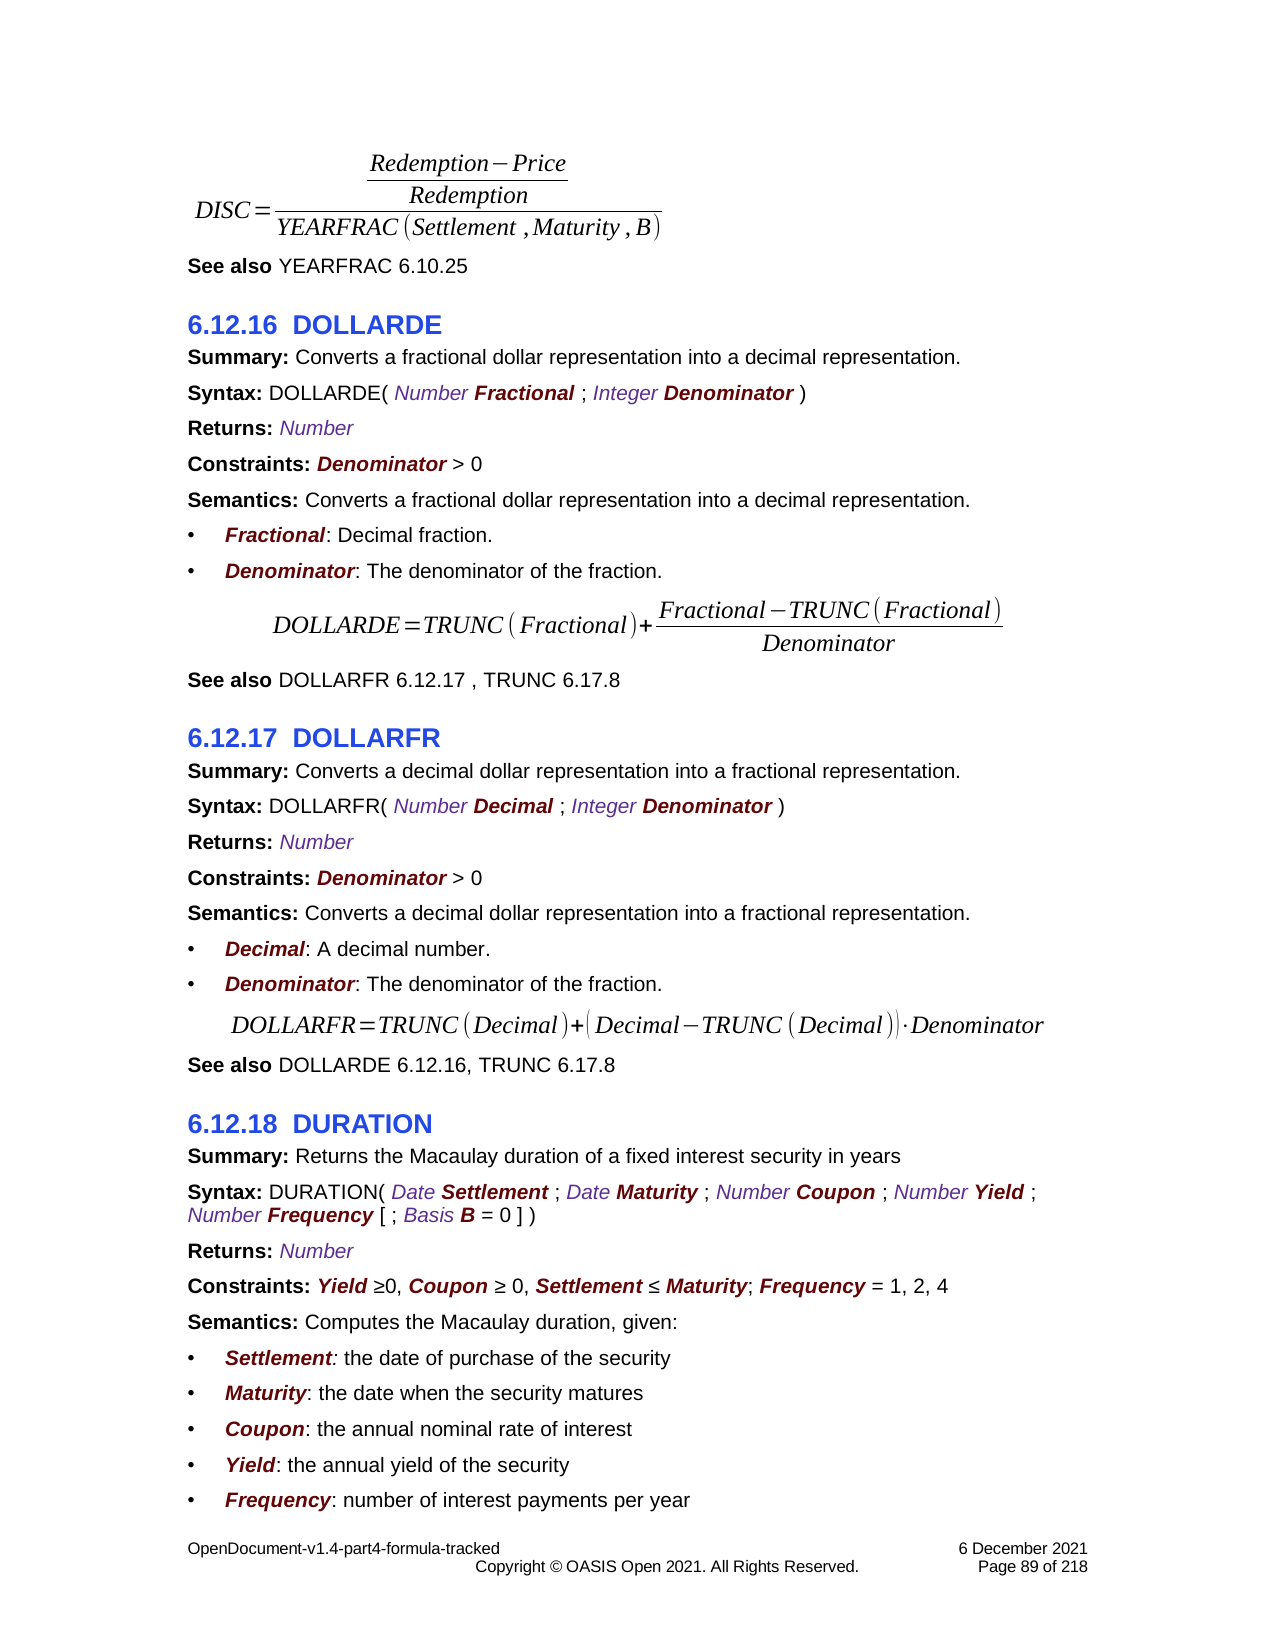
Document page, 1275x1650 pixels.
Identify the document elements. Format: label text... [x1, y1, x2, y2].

list Frequency: number of interest payments per year [187, 1489, 1088, 1512]
text Summary: Converts a fractional dollar representation into a decimal representation. [187, 346, 1088, 369]
list Decimal: A decimal number. [187, 937, 1088, 961]
text Syntax: DURATION( Date Settlement ; Date Maturity ; Number Coupon ; Number Yield ; Number Frequency [ ; Basis B = 0 ] ) [187, 1180, 1088, 1227]
text Semantics: Converts a decimal dollar representation into a fractional representation. [187, 902, 1088, 925]
list Coupon: the annual nominal rate of interest [187, 1417, 1088, 1441]
text Syntax: DOLLARFR( Number Decimal ; Integer Denominator ) [187, 795, 1088, 818]
subtitle DURATION [187, 1108, 1088, 1138]
text See also YEARFRAC 6.10.25 [187, 255, 1088, 278]
list Denominator: The denominator of the fraction. [187, 973, 1088, 996]
list Denominator: The denominator of the fraction. [187, 559, 1088, 583]
text Semantics: Converts a fractional dollar representation into a decimal representation. [187, 488, 1088, 512]
list Maturity: the date when the security matures [187, 1382, 1088, 1405]
text See also DOLLARDE 6.12.16, TRUNC 6.17.8 [187, 1054, 1088, 1077]
text Returns: Number [187, 830, 1088, 854]
text Returns: Number [187, 417, 1088, 440]
text Constraints: Yield ≥0, Coupon ≥ 0, Settlement ≤ Maturity; Frequency = 1, 2, 4 [187, 1275, 1088, 1298]
list Yield: the annual yield of the security [187, 1453, 1088, 1477]
text Constraints: Denominator > 0 [187, 866, 1088, 889]
subtitle DOLLARFR [187, 723, 1088, 753]
list Fractional: Decimal fraction. [187, 524, 1088, 547]
list Settlement: the date of purchase of the security [187, 1346, 1088, 1370]
text Returns: Number [187, 1239, 1088, 1263]
text Summary: Returns the Macaulay duration of a fixed interest security in years [187, 1144, 1088, 1168]
text Constraints: Denominator > 0 [187, 452, 1088, 476]
text Summary: Converts a decimal dollar representation into a fractional representation. [187, 759, 1088, 783]
text See also DOLLARFR 6.12.17 , TRUNC 6.17.8 [187, 668, 1088, 692]
text Syntax: DOLLARDE( Number Fractional ; Integer Denominator ) [187, 381, 1088, 405]
text Semantics: Computes the Macaulay duration, given: [187, 1311, 1088, 1334]
subtitle DOLLARDE [187, 309, 1088, 339]
